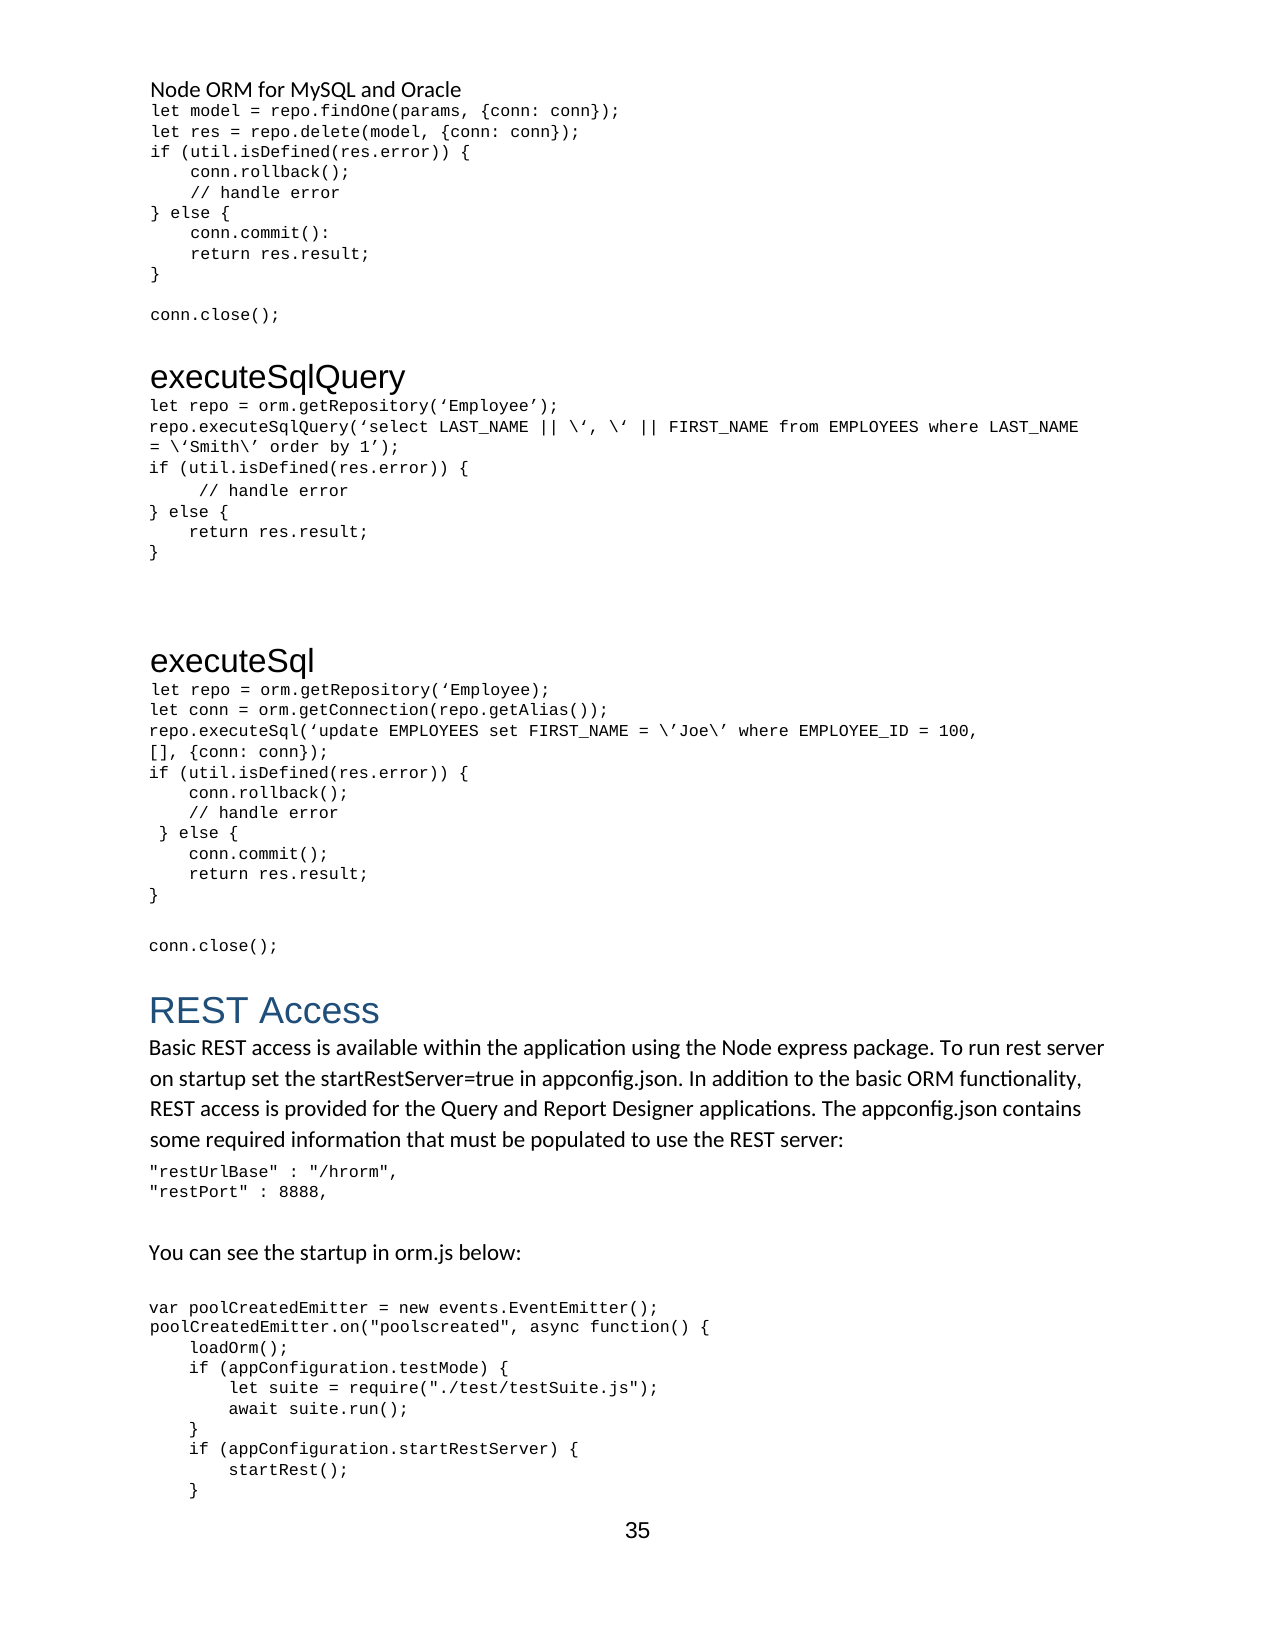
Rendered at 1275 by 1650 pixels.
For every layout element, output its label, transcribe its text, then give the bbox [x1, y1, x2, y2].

subtitle REST Access [148, 988, 1143, 1031]
text } [148, 1482, 970, 1500]
text if (util.isDefined(res.error)) { [148, 459, 970, 478]
text conn.rollback(); [148, 784, 470, 803]
subtitle executeSql [150, 641, 1143, 679]
text let suite = require("./test/testSuite.js"); [148, 1380, 710, 1399]
text conn.commit(): [150, 225, 1143, 244]
text return res.result; [148, 866, 370, 884]
text let conn = orm.getConnection(repo.getAlias()); [148, 702, 1130, 721]
text loadOrm(); [148, 1339, 710, 1358]
text let repo = orm.getRepository(‘Employee’); [148, 397, 1090, 416]
text startRest(); [148, 1461, 580, 1480]
text repo.executeSqlQuery(‘select LAST_NAME || \‘, \‘ || FIRST_NAME from EMPLOYEES where LAST_NAME = \‘Smith\’ order by 1’); [148, 418, 1090, 458]
text } [150, 266, 1143, 284]
text let model = repo.findOne(params, {conn: conn}); [150, 103, 1143, 122]
text conn.close(); [148, 937, 290, 956]
text repo.executeSql(‘update EMPLOYEES set FIRST_NAME = \’Joe\’ where EMPLOYEE_ID = 100, [148, 723, 1130, 742]
text } else { [148, 503, 405, 522]
text // handle error [148, 805, 970, 824]
text if (appConfiguration.startRestServer) { [148, 1441, 580, 1460]
text conn.close(); [150, 306, 1143, 325]
text await suite.run(); [148, 1400, 710, 1419]
text if (appConfiguration.testMode) { [148, 1360, 710, 1378]
text } else { [148, 825, 370, 844]
text if (util.isDefined(res.error)) { [150, 144, 1143, 162]
text "restUrlBase" : "/hrorm", [148, 1163, 970, 1182]
text return res.result; [148, 524, 405, 542]
text // handle error [150, 184, 1143, 203]
text } [148, 1421, 580, 1439]
text Basic REST access is available within the application using the Node express package. To run rest server on startup set the startRestServer=true in appconfig.json. In addition to the basic ORM functionality, REST access is provided for the Query and Report Designer applications. The appconfig.json contains some required information that must be populated to use the REST server: [148, 1033, 1132, 1153]
text return res.result; [150, 245, 1143, 264]
text let repo = orm.getRepository(‘Employee); [150, 682, 1143, 701]
text if (util.isDefined(res.error)) { [148, 764, 470, 783]
subtitle executeSqlQuery [150, 357, 1143, 395]
text let res = repo.delete(model, {conn: conn}); [150, 123, 1143, 142]
text "restPort" : 8888, [148, 1184, 970, 1203]
text [], {conn: conn}); [148, 743, 1130, 762]
text // handle error [148, 483, 1143, 502]
text } else { [150, 204, 1143, 223]
text } [148, 544, 970, 563]
text var poolCreatedEmitter = new events.EventEmitter(); poolCreatedEmitter.on("poolscreated", async function() { [148, 1299, 710, 1338]
text conn.commit(); [148, 845, 370, 864]
text } [148, 886, 290, 905]
text conn.rollback(); [150, 164, 1143, 183]
text You can see the startup in orm.js below: [148, 1238, 1132, 1266]
